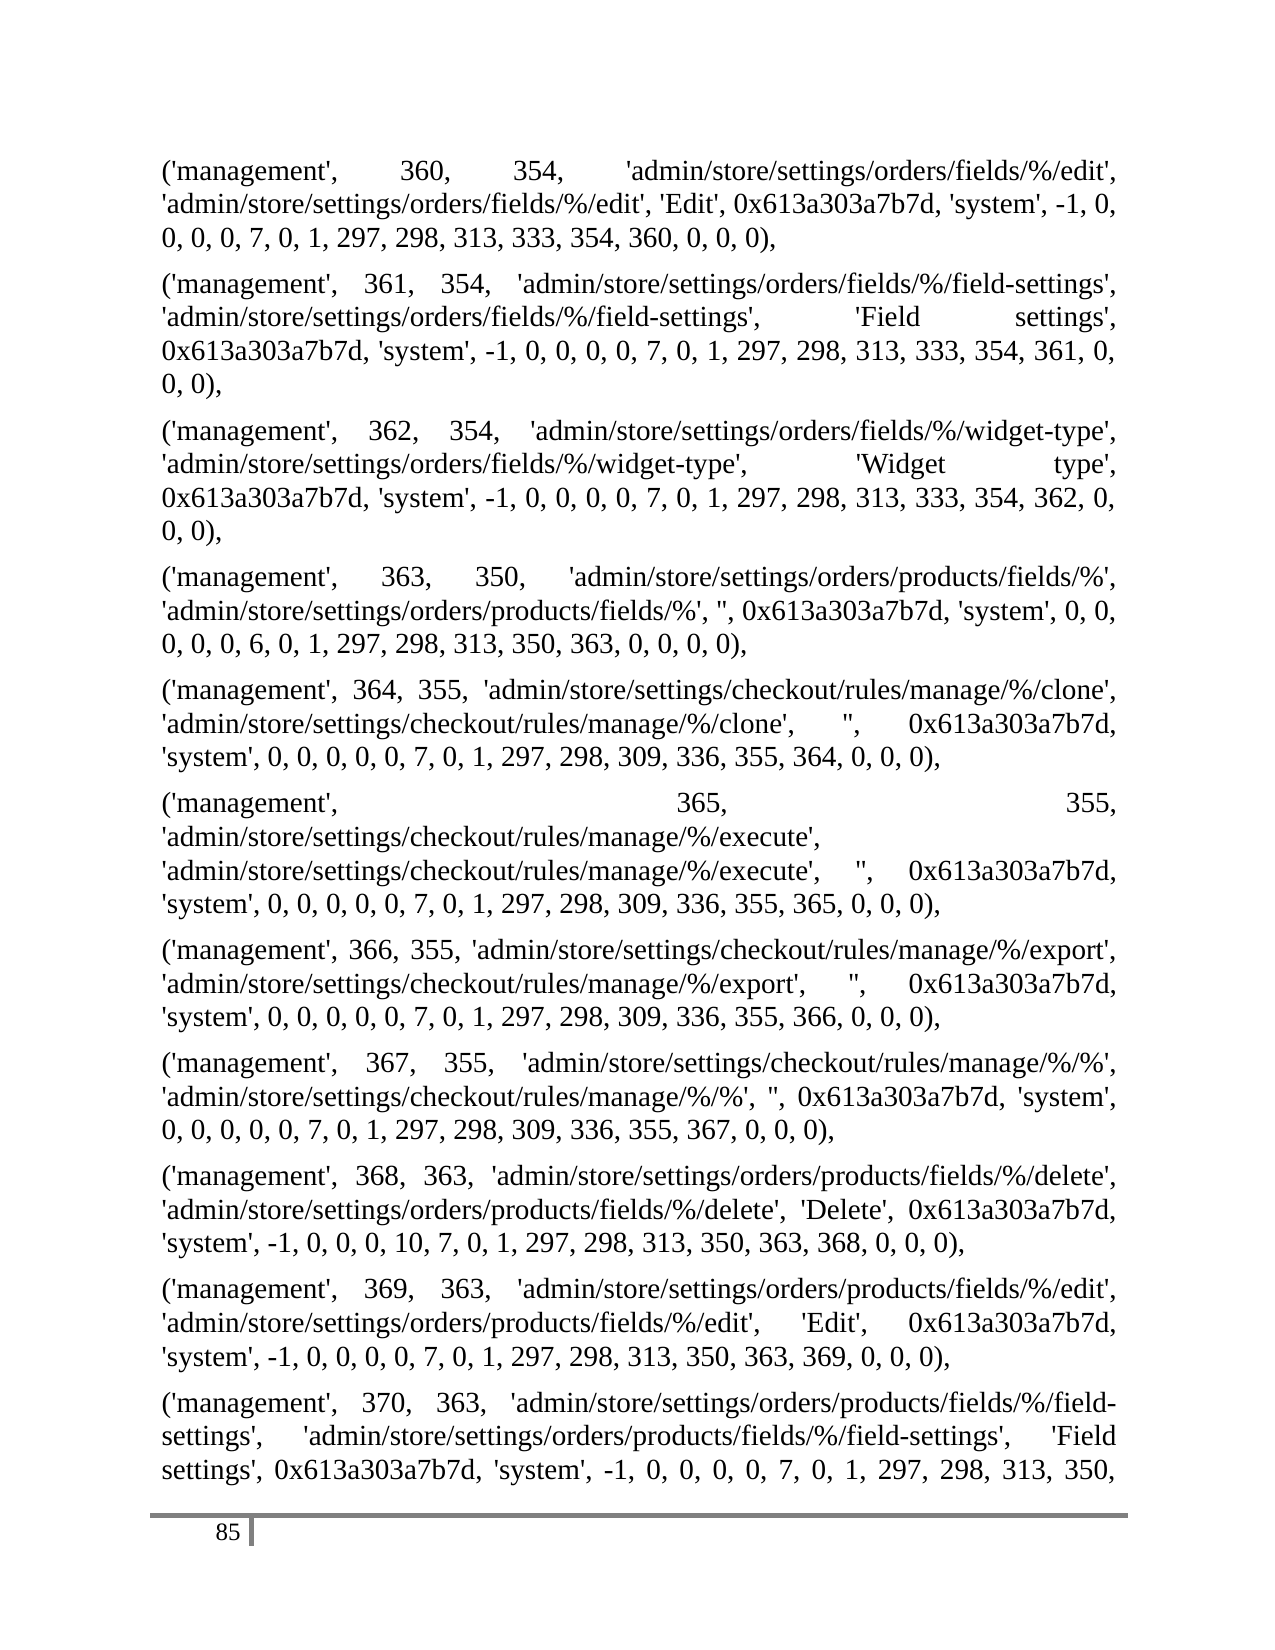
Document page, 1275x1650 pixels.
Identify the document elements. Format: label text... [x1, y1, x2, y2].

text ('management', 362, 354, 'admin/store/settings/orders/fields/%/widget-type', 'admin/store/settings/orders/fields/%/widget-type', 'Widget type', 0x613a303a7b7d, 'system', -1, 0, 0, 0, 0, 7, 0, 1, 297, 298, 313, 333, 354, 362, 0, 0, 0), [161, 413, 1117, 547]
text ('management', 369, 363, 'admin/store/settings/orders/products/fields/%/edit', 'admin/store/settings/orders/products/fields/%/edit', 'Edit', 0x613a303a7b7d, 'system', -1, 0, 0, 0, 0, 7, 0, 1, 297, 298, 313, 350, 363, 369, 0, 0, 0), [161, 1272, 1117, 1372]
text ('management', 365, 355, 'admin/store/settings/checkout/rules/manage/%/execute', 'admin/store/settings/checkout/rules/manage/%/execute', '', 0x613a303a7b7d, 'system', 0, 0, 0, 0, 0, 7, 0, 1, 297, 298, 309, 336, 355, 365, 0, 0, 0), [161, 786, 1117, 920]
text ('management', 361, 354, 'admin/store/settings/orders/fields/%/field-settings', 'admin/store/settings/orders/fields/%/field-settings', 'Field settings', 0x613a303a7b7d, 'system', -1, 0, 0, 0, 0, 7, 0, 1, 297, 298, 313, 333, 354, 361, 0, 0, 0), [161, 266, 1117, 400]
text ('management', 367, 355, 'admin/store/settings/checkout/rules/manage/%/%', 'admin/store/settings/checkout/rules/manage/%/%', '', 0x613a303a7b7d, 'system', 0, 0, 0, 0, 0, 7, 0, 1, 297, 298, 309, 336, 355, 367, 0, 0, 0), [161, 1045, 1117, 1146]
text ('management', 366, 355, 'admin/store/settings/checkout/rules/manage/%/export', 'admin/store/settings/checkout/rules/manage/%/export', '', 0x613a303a7b7d, 'system', 0, 0, 0, 0, 0, 7, 0, 1, 297, 298, 309, 336, 355, 366, 0, 0, 0), [161, 932, 1117, 1033]
text ('management', 368, 363, 'admin/store/settings/orders/products/fields/%/delete', 'admin/store/settings/orders/products/fields/%/delete', 'Delete', 0x613a303a7b7d, 'system', -1, 0, 0, 0, 10, 7, 0, 1, 297, 298, 313, 350, 363, 368, 0, 0, 0), [161, 1158, 1117, 1259]
text ('management', 370, 363, 'admin/store/settings/orders/products/fields/%/field-settings', 'admin/store/settings/orders/products/fields/%/field-settings', 'Field settings', 0x613a303a7b7d, 'system', -1, 0, 0, 0, 0, 7, 0, 1, 297, 298, 313, 350, [161, 1385, 1117, 1485]
text ('management', 364, 355, 'admin/store/settings/checkout/rules/manage/%/clone', 'admin/store/settings/checkout/rules/manage/%/clone', '', 0x613a303a7b7d, 'system', 0, 0, 0, 0, 0, 7, 0, 1, 297, 298, 309, 336, 355, 364, 0, 0, 0), [161, 672, 1117, 773]
text ('management', 363, 350, 'admin/store/settings/orders/products/fields/%', 'admin/store/settings/orders/products/fields/%', '', 0x613a303a7b7d, 'system', 0, 0, 0, 0, 0, 6, 0, 1, 297, 298, 313, 350, 363, 0, 0, 0, 0), [161, 559, 1117, 660]
text ('management', 360, 354, 'admin/store/settings/orders/fields/%/edit', 'admin/store/settings/orders/fields/%/edit', 'Edit', 0x613a303a7b7d, 'system', -1, 0, 0, 0, 0, 7, 0, 1, 297, 298, 313, 333, 354, 360, 0, 0, 0), [161, 153, 1117, 253]
